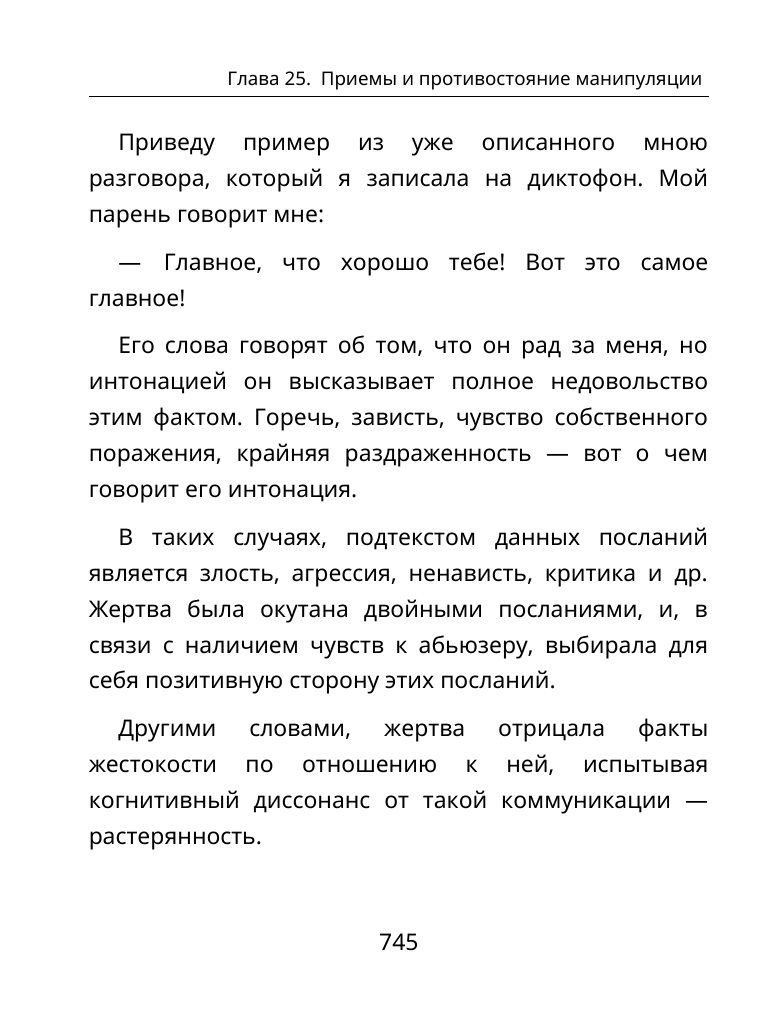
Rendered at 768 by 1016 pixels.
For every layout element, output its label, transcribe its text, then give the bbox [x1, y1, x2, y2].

text Другими словами, жертва отрицала факты жестокости по отношению к ней, испытывая когнитивный диссонанс от такой коммуникации — растерянность. [88, 712, 709, 851]
text Приведу пример из уже описанного мною разговора, который я записала на диктофон. Мой парень говорит мне: [88, 126, 709, 229]
text Его слова говорят об том, что он рад за меня, но интонацией он высказывает полное недовольство этим фактом. Горечь, зависть, чувство собственного поражения, крайняя раздраженность — вот о чем говорит его интонация. [88, 329, 709, 504]
text В таких случаях, подтекстом данных посланий является злость, агрессия, ненависть, критика и др. Жертва была окутана двойными посланиями, и, в связи с наличием чувств к абьюзеру, выбирала для себя позитивную сторону этих посланий. [88, 521, 709, 696]
list Главное, что хорошо тебе! Вот это самое главное! [88, 246, 709, 313]
